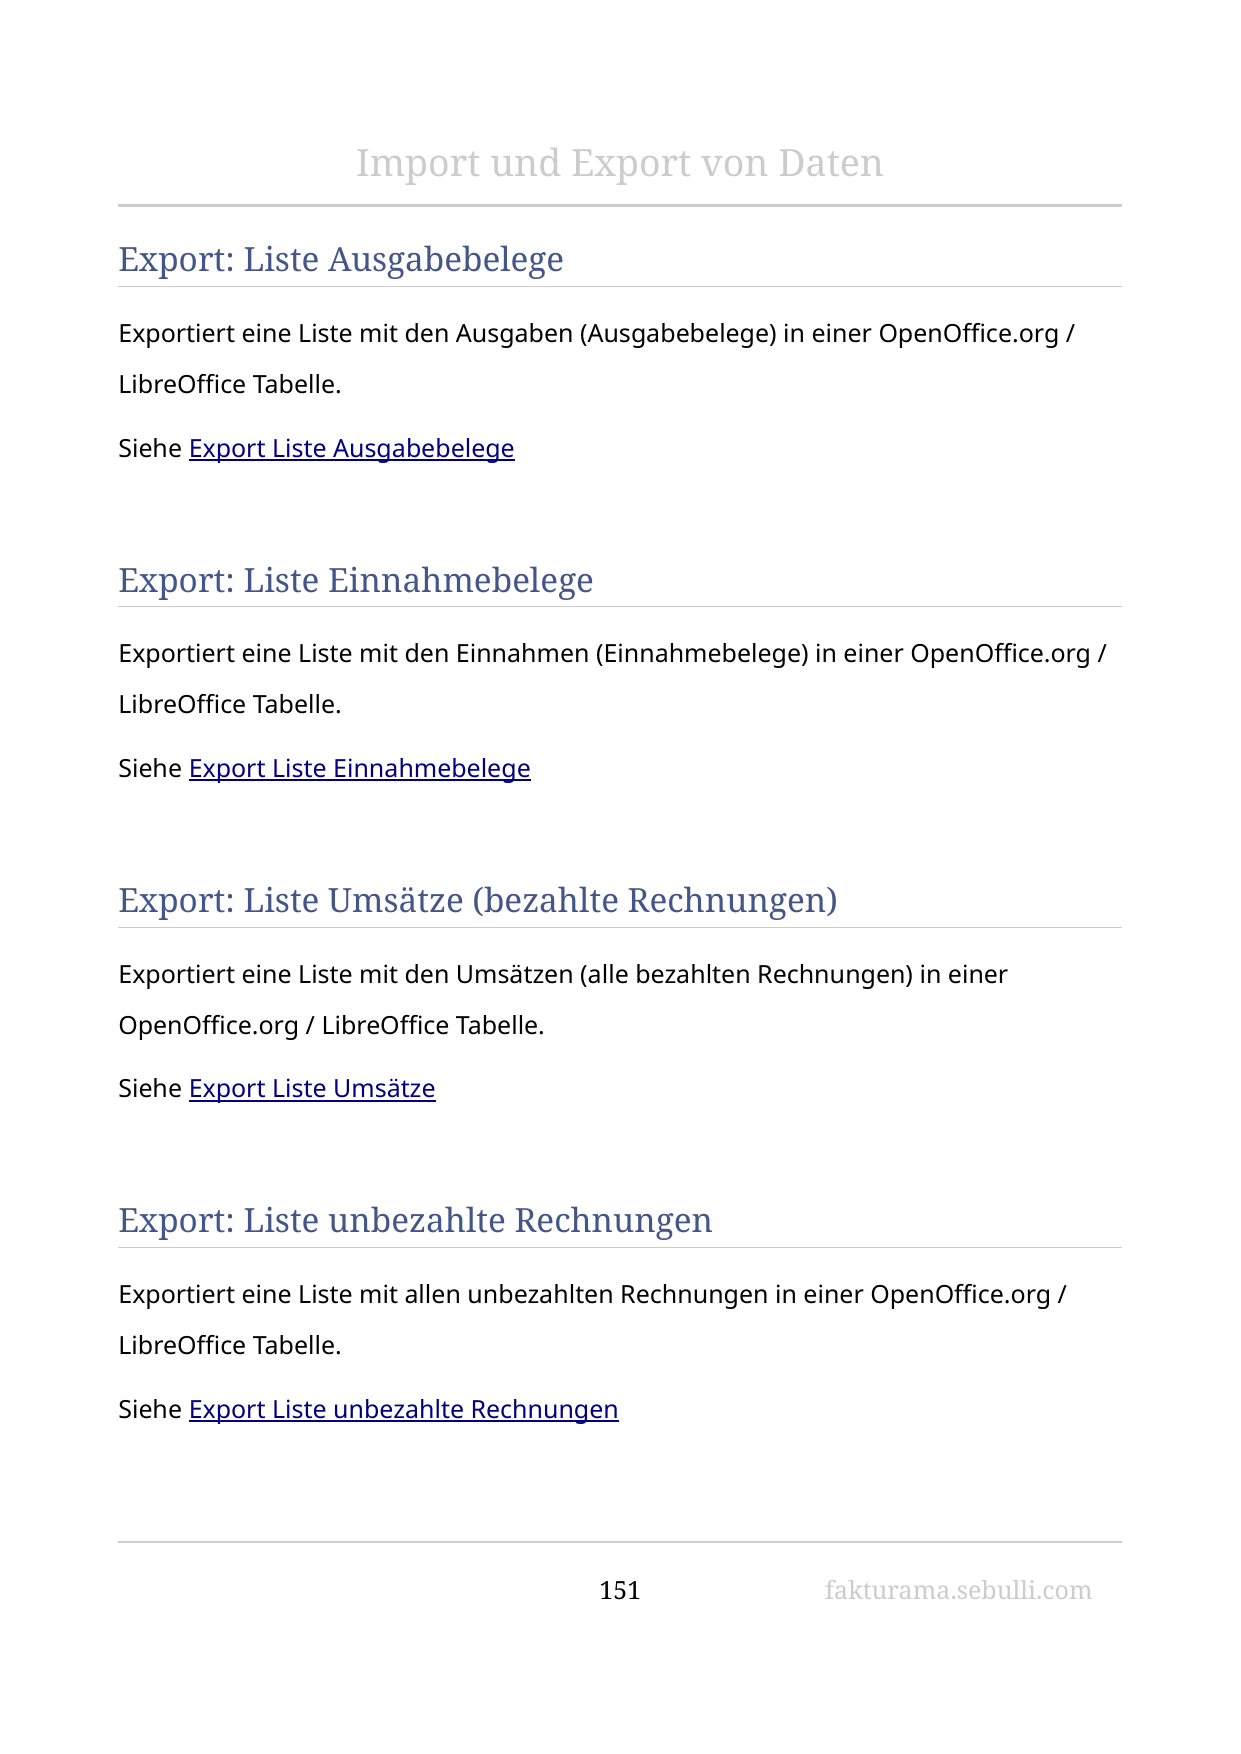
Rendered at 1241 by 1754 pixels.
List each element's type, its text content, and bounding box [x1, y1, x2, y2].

text Siehe Export Liste Einnahmebelege [118, 751, 1122, 785]
text Exportiert eine Liste mit den Umsätzen (alle bezahlten Rechnungen) in einer OpenOffice.org / LibreOffice Tabelle. [118, 956, 1122, 1042]
text Exportiert eine Liste mit allen unbezahlten Rechnungen in einer OpenOffice.org / LibreOffice Tabelle. [118, 1277, 1122, 1362]
subtitle Export: Liste Ausgabebelege [118, 236, 1122, 286]
text Exportiert eine Liste mit den Ausgaben (Ausgabebelege) in einer OpenOffice.org / LibreOffice Tabelle. [118, 316, 1122, 401]
text Siehe Export Liste Umsätze [118, 1071, 1122, 1105]
text Exportiert eine Liste mit den Einnahmen (Einnahmebelege) in einer OpenOffice.org / LibreOffice Tabelle. [118, 636, 1122, 721]
subtitle Export: Liste Umsätze (bezahlte Rechnungen) [118, 877, 1122, 927]
subtitle Export: Liste unbezahlte Rechnungen [118, 1197, 1122, 1247]
subtitle Export: Liste Einnahmebelege [118, 556, 1122, 606]
text Siehe Export Liste Ausgabebelege [118, 430, 1122, 464]
text Siehe Export Liste unbezahlte Rechnungen [118, 1391, 1122, 1425]
